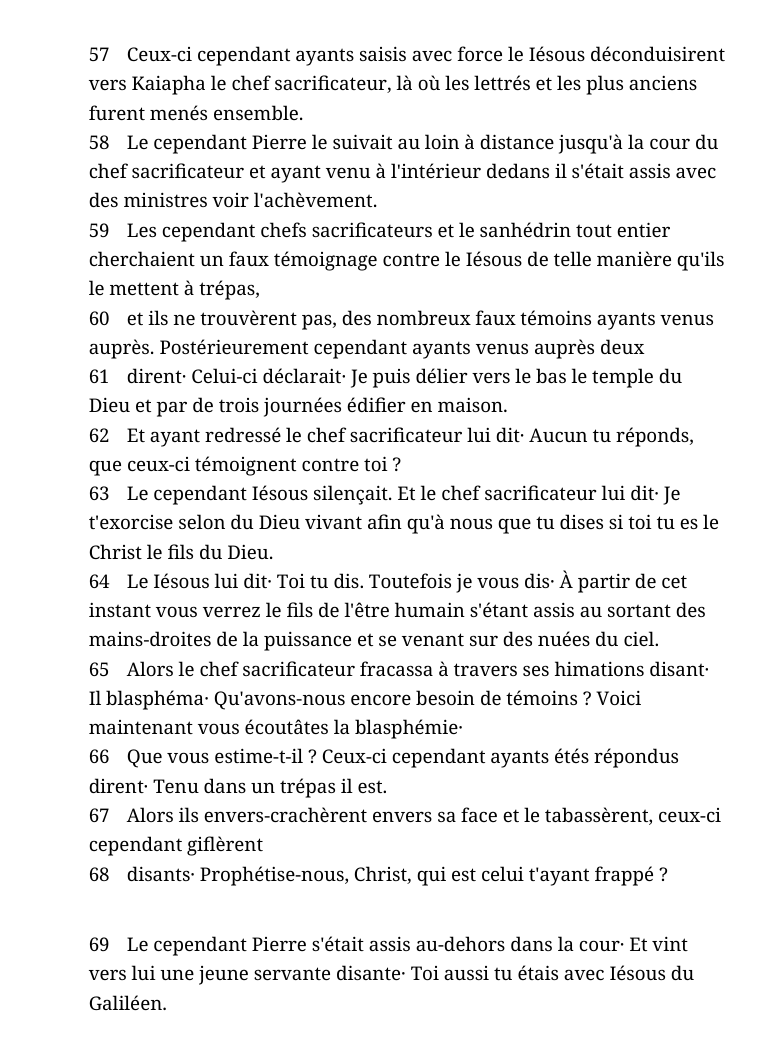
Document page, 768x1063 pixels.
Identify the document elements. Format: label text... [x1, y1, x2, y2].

text 69 Le cependant Pierre s'était assis au-dehors dans la cour· Et vint vers lui une jeune servante disante· Toi aussi tu étais avec Iésous du Galiléen. [88, 931, 726, 1015]
text 57 Ceux-ci cependant ayants saisis avec force le Iésous déconduisirent vers Kaiapha le chef sacrificateur, là où les lettrés et les plus anciens furent menés ensemble. 58 Le cependant Pierre le suivait au loin à distance jusqu'à la cour du chef sacrificateur et ayant venu à l'intérieur dedans il s'était assis avec des ministres voir l'achèvement. 59 Les cependant chefs sacrificateurs et le sanhédrin tout entier cherchaient un faux témoignage contre le Iésous de telle manière qu'ils le mettent à trépas, 60 et ils ne trouvèrent pas, des nombreux faux témoins ayants venus auprès. Postérieurement cependant ayants venus auprès deux 61 dirent· Celui-ci déclarait· Je puis délier vers le bas le temple du Dieu et par de trois journées édifier en maison. 62 Et ayant redressé le chef sacrificateur lui dit· Aucun tu réponds, que ceux-ci témoignent contre toi ? 63 Le cependant Iésous silençait. Et le chef sacrificateur lui dit· Je t'exorcise selon du Dieu vivant afin qu'à nous que tu dises si toi tu es le Christ le fils du Dieu. 64 Le Iésous lui dit· Toi tu dis. Toutefois je vous dis· À partir de cet instant vous verrez le fils de l'être humain s'étant assis au sortant des mains-droites de la puissance et se venant sur des nuées du ciel. 65 Alors le chef sacrificateur fracassa à travers ses himations disant· Il blasphéma· Qu'avons-nous encore besoin de témoins ? Voici maintenant vous écoutâtes la blasphémie· 66 Que vous estime-t-il ? Ceux-ci cependant ayants étés répondus dirent· Tenu dans un trépas il est. 67 Alors ils envers-crachèrent envers sa face et le tabassèrent, ceux-ci cependant giflèrent 68 disants· Prophétise-nous, Christ, qui est celui t'ayant frappé ? [88, 41, 726, 913]
